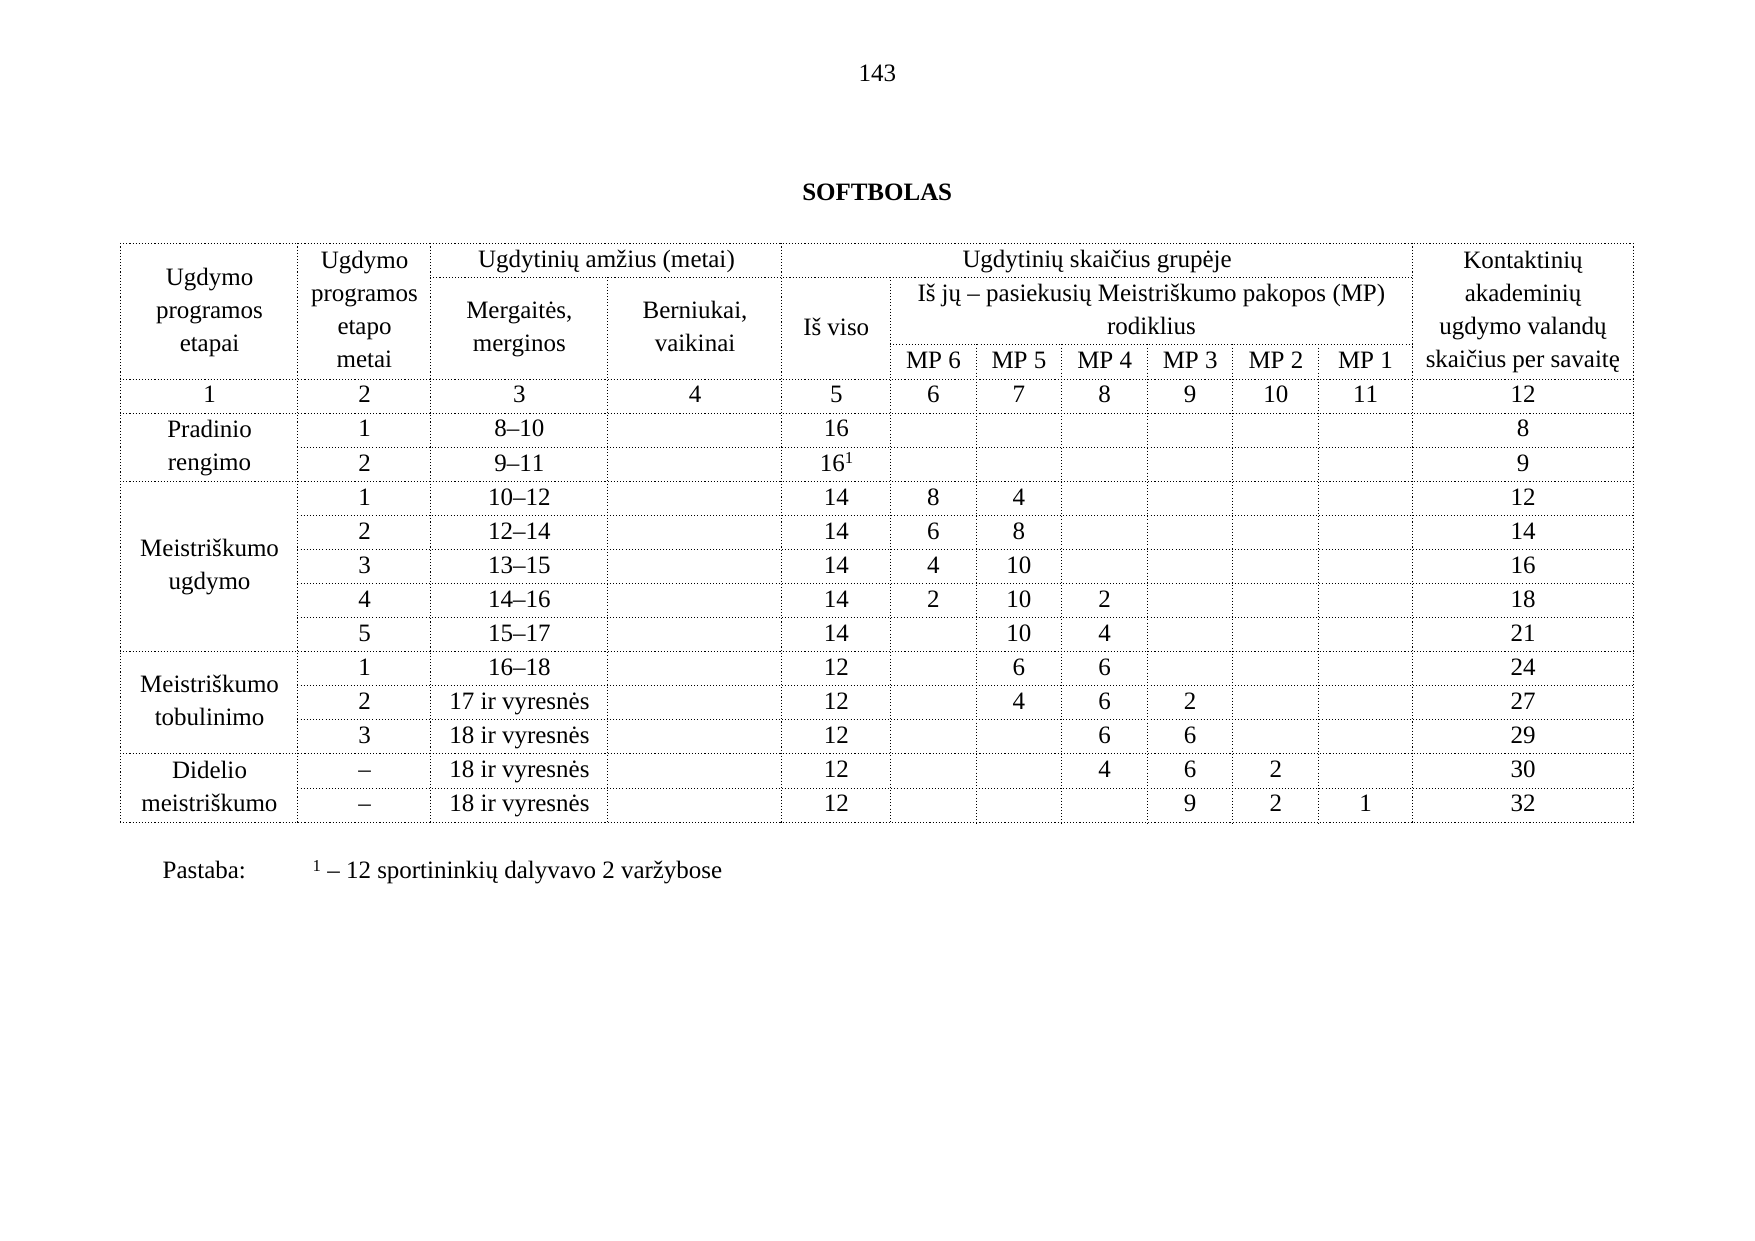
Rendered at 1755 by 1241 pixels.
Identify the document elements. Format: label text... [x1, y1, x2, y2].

table_cell [890, 719, 976, 753]
table_cell [608, 481, 782, 515]
table_cell [1062, 447, 1147, 481]
table_cell 6 [1062, 719, 1147, 753]
table_cell 14 [782, 583, 890, 617]
table_cell 1 [1319, 788, 1412, 822]
table_cell [1147, 549, 1233, 583]
table_cell [1062, 788, 1147, 822]
table_cell 6 [1062, 651, 1147, 685]
table_cell [890, 447, 976, 481]
table_cell 8 [1062, 379, 1147, 412]
table_cell 9 [1147, 788, 1233, 822]
table_cell 1 [298, 481, 431, 515]
table_cell 8 [976, 515, 1062, 549]
table_cell [1147, 651, 1233, 685]
table_cell 2 [298, 515, 431, 549]
table_cell [1319, 651, 1412, 685]
table_cell Iš jų – pasiekusių Meistriškumo pakopos (MP) rodiklius [890, 277, 1412, 344]
table_cell 2 [890, 583, 976, 617]
table_cell 6 [976, 651, 1062, 685]
table_cell 9 [1147, 379, 1233, 412]
table_cell [1319, 617, 1412, 651]
table_cell 6 [890, 515, 976, 549]
table_cell – [298, 753, 431, 787]
text softbolas [118, 177, 1636, 206]
table_cell [1233, 583, 1318, 617]
table_cell 4 [1062, 753, 1147, 787]
table_cell 4 [976, 685, 1062, 719]
table_cell [1233, 413, 1318, 447]
table_cell Iš viso [782, 277, 890, 378]
table_cell 3 [431, 379, 608, 412]
table_cell 18 [1412, 583, 1633, 617]
table_cell 14 [782, 515, 890, 549]
table_cell [608, 788, 782, 822]
table_cell 27 [1412, 685, 1633, 719]
table_cell 9–11 [431, 447, 608, 481]
table_cell 12 [782, 753, 890, 787]
table_cell [1233, 685, 1318, 719]
table_cell [1319, 719, 1412, 753]
table_cell Meistriškumo ugdymo [121, 481, 298, 651]
table_cell [608, 719, 782, 753]
table_cell 18 ir vyresnės [431, 753, 608, 787]
table_cell [976, 719, 1062, 753]
table_cell [1233, 515, 1318, 549]
table_cell 12 [782, 719, 890, 753]
table_cell 12 [782, 685, 890, 719]
table_cell 14–16 [431, 583, 608, 617]
table_cell 12 [782, 651, 890, 685]
table_cell [1062, 413, 1147, 447]
table_cell 12 [1412, 379, 1633, 412]
table_cell MP 3 [1147, 344, 1233, 378]
table_cell [1319, 753, 1412, 787]
table_cell 2 [298, 379, 431, 412]
table_cell [890, 685, 976, 719]
table_cell [890, 651, 976, 685]
table_cell 4 [298, 583, 431, 617]
table_cell 14 [782, 549, 890, 583]
table_cell 1 [121, 379, 298, 412]
table_cell 5 [782, 379, 890, 412]
table_cell 13–15 [431, 549, 608, 583]
table_cell 10 [976, 617, 1062, 651]
table_cell 21 [1412, 617, 1633, 651]
table_cell [976, 753, 1062, 787]
table_cell [1233, 549, 1318, 583]
table_cell [1147, 617, 1233, 651]
table_cell 2 [1233, 788, 1318, 822]
table_header Ugdymo programos etapai [121, 243, 298, 378]
table_cell 4 [976, 481, 1062, 515]
table_cell MP 1 [1319, 344, 1412, 378]
table_cell [1147, 447, 1233, 481]
table_cell [976, 447, 1062, 481]
table_cell [1062, 549, 1147, 583]
table_cell 12–14 [431, 515, 608, 549]
table_cell 4 [608, 379, 782, 412]
table_cell 8 [1412, 413, 1633, 447]
table_cell 2 [298, 447, 431, 481]
table_cell [1147, 481, 1233, 515]
table_cell 161 [782, 447, 890, 481]
table_header Ugdytinių amžius (metai) [431, 243, 782, 277]
table_cell [976, 413, 1062, 447]
table_cell [1319, 549, 1412, 583]
table_cell 3 [298, 719, 431, 753]
table_cell 1 [298, 413, 431, 447]
table_cell [608, 685, 782, 719]
table_cell 7 [976, 379, 1062, 412]
table_cell [608, 651, 782, 685]
table_cell 12 [782, 788, 890, 822]
table_cell 14 [1412, 515, 1633, 549]
table_cell 5 [298, 617, 431, 651]
table_cell 29 [1412, 719, 1633, 753]
table_cell [1319, 447, 1412, 481]
table_cell [608, 413, 782, 447]
table_cell 6 [1147, 753, 1233, 787]
table_cell 18 ir vyresnės [431, 788, 608, 822]
table_cell [608, 515, 782, 549]
table_cell 1 [298, 651, 431, 685]
table_cell Didelio meistriškumo [121, 753, 298, 822]
table_cell [1062, 515, 1147, 549]
table_cell [1147, 583, 1233, 617]
table_cell [608, 447, 782, 481]
table_cell 4 [890, 549, 976, 583]
table_cell [608, 583, 782, 617]
table_cell 16 [782, 413, 890, 447]
table_cell 32 [1412, 788, 1633, 822]
table_cell MP 2 [1233, 344, 1318, 378]
table_cell 6 [890, 379, 976, 412]
table_cell Mergaitės, merginos [431, 277, 608, 378]
table_cell 2 [298, 685, 431, 719]
table_header Ugdymo programos etapo metai [298, 243, 431, 378]
table_cell 8–10 [431, 413, 608, 447]
table_cell 11 [1319, 379, 1412, 412]
table_cell [890, 788, 976, 822]
table_cell [608, 753, 782, 787]
table_cell [1147, 515, 1233, 549]
table_cell 4 [1062, 617, 1147, 651]
table_cell 6 [1147, 719, 1233, 753]
table_cell 10–12 [431, 481, 608, 515]
table_cell 17 ir vyresnės [431, 685, 608, 719]
table_cell [608, 617, 782, 651]
table_cell [1233, 481, 1318, 515]
table_header Ugdytinių skaičius grupėje [782, 243, 1412, 277]
table_cell Meistriškumo tobulinimo [121, 651, 298, 753]
table_cell [1233, 447, 1318, 481]
table_cell 30 [1412, 753, 1633, 787]
table_cell [890, 753, 976, 787]
table_cell [1319, 481, 1412, 515]
table_cell [890, 617, 976, 651]
table_cell 8 [890, 481, 976, 515]
table_cell [1062, 481, 1147, 515]
table_cell 10 [1233, 379, 1318, 412]
table_header Kontaktinių akademinių ugdymo valandų skaičius per savaitę [1412, 243, 1633, 378]
table_cell [1233, 719, 1318, 753]
table_cell [1319, 413, 1412, 447]
text Pastaba: 1 – 12 sportininkių dalyvavo 2 varžybose [162, 856, 1580, 884]
table_cell 2 [1233, 753, 1318, 787]
table_cell [608, 549, 782, 583]
table_cell [976, 788, 1062, 822]
table_cell 18 ir vyresnės [431, 719, 608, 753]
table_cell MP 4 [1062, 344, 1147, 378]
table_cell 14 [782, 481, 890, 515]
table_cell 9 [1412, 447, 1633, 481]
table_cell 16 [1412, 549, 1633, 583]
table_cell [890, 413, 976, 447]
table_cell [1319, 515, 1412, 549]
table_cell 10 [976, 583, 1062, 617]
table_cell [1233, 617, 1318, 651]
table_cell 14 [782, 617, 890, 651]
table_cell [1319, 583, 1412, 617]
table_cell 6 [1062, 685, 1147, 719]
table_cell 3 [298, 549, 431, 583]
table_cell Pradinio rengimo [121, 413, 298, 481]
table_cell 2 [1147, 685, 1233, 719]
table_cell 2 [1062, 583, 1147, 617]
table_cell [1147, 413, 1233, 447]
table_cell MP 5 [976, 344, 1062, 378]
table_cell Berniukai, vaikinai [608, 277, 782, 378]
table_cell [1233, 651, 1318, 685]
table_cell – [298, 788, 431, 822]
table_cell 16–18 [431, 651, 608, 685]
table_cell 12 [1412, 481, 1633, 515]
table_cell 15–17 [431, 617, 608, 651]
table_cell MP 6 [890, 344, 976, 378]
table_cell 10 [976, 549, 1062, 583]
table_cell 24 [1412, 651, 1633, 685]
table_cell [1319, 685, 1412, 719]
